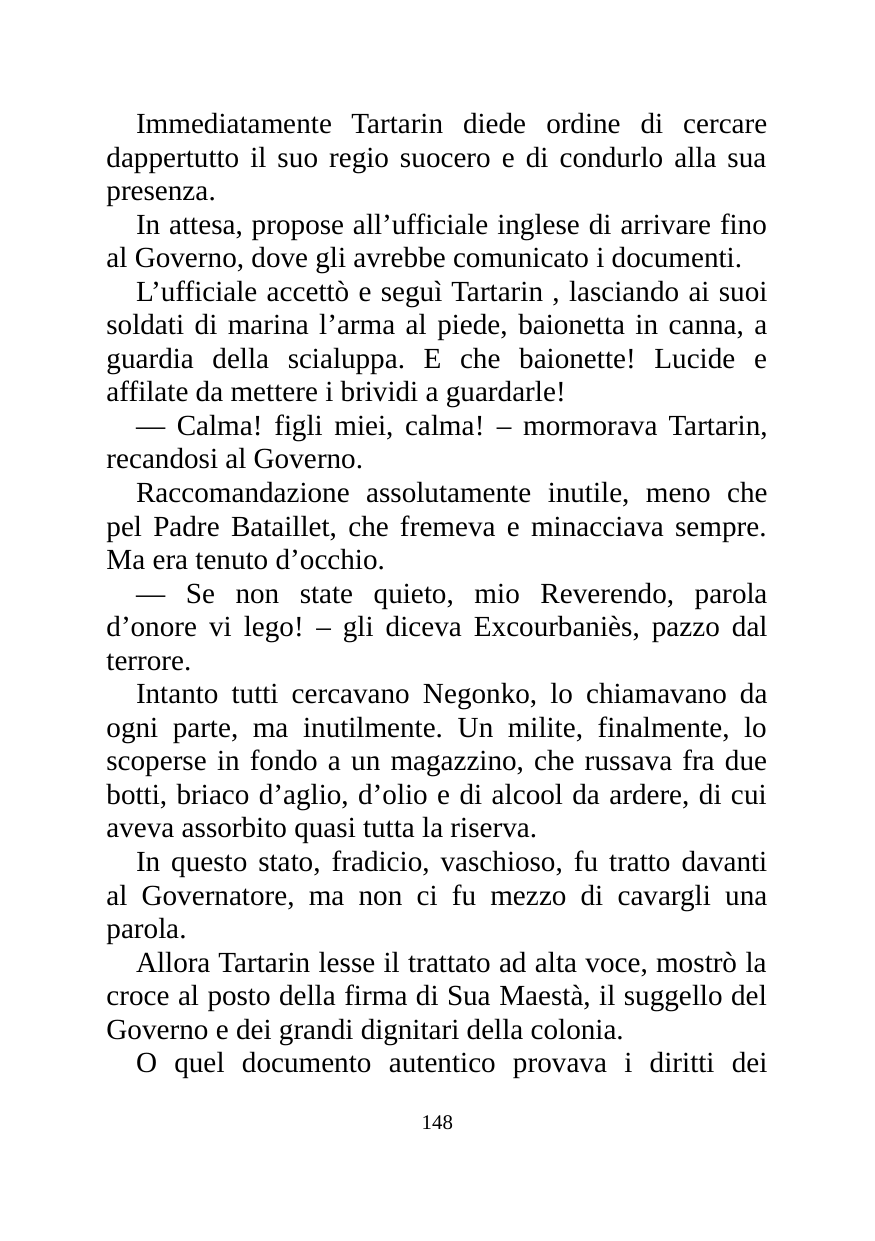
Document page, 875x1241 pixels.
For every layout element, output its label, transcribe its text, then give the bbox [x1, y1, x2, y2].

text In questo stato, fradicio, vaschioso, fu tratto davanti al Governatore, ma non ci fu mezzo di cavargli una parola. [106, 844, 768, 945]
text Immediatamente Tartarin diede ordine di cercare dappertutto il suo regio suocero e di condurlo alla sua presenza. [106, 106, 768, 207]
text — Se non state quieto, mio Reverendo, parola d’onore vi lego! – gli diceva Excourbaniès, pazzo dal terrore. [106, 576, 768, 676]
text Intanto tutti cercavano Negonko, lo chiamavano da ogni parte, ma inutilmente. Un milite, finalmente, lo scoperse in fondo a un magazzino, che russava fra due botti, briaco d’aglio, d’olio e di alcool da ardere, di cui aveva assorbito quasi tutta la riserva. [106, 676, 768, 844]
text Allora Tartarin lesse il trattato ad alta voce, mostrò la croce al posto della firma di Sua Maestà, il suggello del Governo e dei grandi dignitari della colonia. [106, 945, 768, 1045]
text L’ufficiale accettò e seguì Tartarin , lasciando ai suoi soldati di marina l’arma al piede, baionetta in canna, a guardia della scialuppa. E che baionette! Lucide e affilate da mettere i brividi a guardarle! [106, 274, 768, 408]
text In attesa, propose all’ufficiale inglese di arrivare fino al Governo, dove gli avrebbe comunicato i documenti. [106, 207, 768, 274]
text Raccomandazione assolutamente inutile, meno che pel Padre Bataillet, che fremeva e minacciava sempre. Ma era tenuto d’occhio. [106, 475, 768, 576]
text O quel documento autentico provava i diritti dei [106, 1045, 768, 1079]
text — Calma! figli miei, calma! – mormorava Tartarin, recandosi al Governo. [106, 408, 768, 475]
